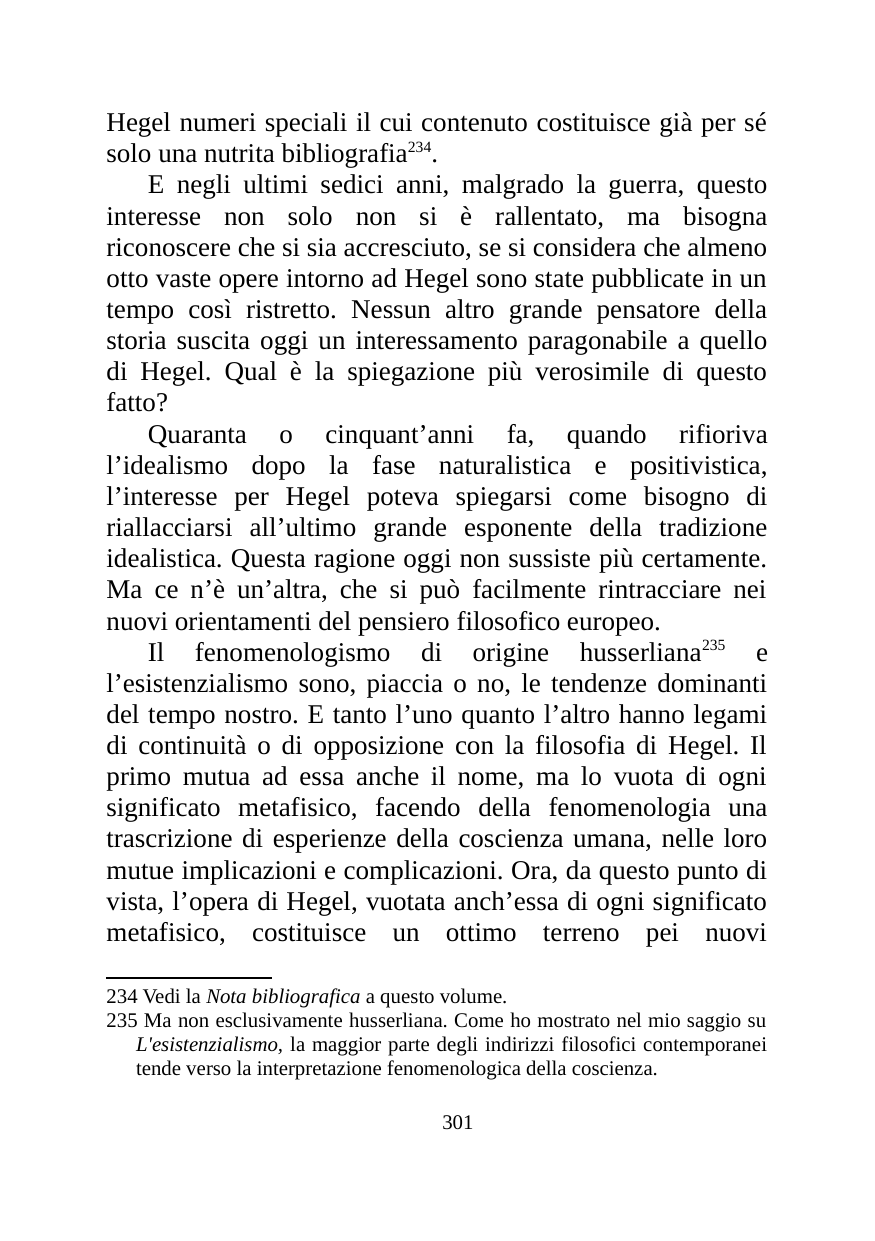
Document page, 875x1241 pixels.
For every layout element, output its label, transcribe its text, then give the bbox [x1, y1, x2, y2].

text Ma non esclusivamente husserliana. Come ho mostrato nel mio saggio su L'esistenzialismo, la maggior parte degli indirizzi filosofici contemporanei tende verso la interpretazione fenomenologica della coscienza. [106, 1008, 768, 1080]
text Quaranta o cinquant’anni fa, quando rifioriva l’idealismo dopo la fase naturalistica e positivistica, l’interesse per Hegel poteva spiegarsi come bisogno di riallacciarsi all’ultimo grande esponente della tradizione idealistica. Questa ragione oggi non sussiste più certamente. Ma ce n’è un’altra, che si può facilmente rintracciare nei nuovi orientamenti del pensiero filosofico europeo. [106, 418, 768, 636]
text E negli ultimi sedici anni, malgrado la guerra, questo interesse non solo non si è rallentato, ma bisogna riconoscere che si sia accresciuto, se si considera che almeno otto vaste opere intorno ad Hegel sono state pubblicate in un tempo così ristretto. Nessun altro grande pensatore della storia suscita oggi un interessamento paragonabile a quello di Hegel. Qual è la spiegazione più verosimile di questo fatto? [106, 168, 768, 418]
text Hegel numeri speciali il cui contenuto costituisce già per sé solo una nutrita bibliografia. [106, 106, 768, 168]
text Il fenomenologismo di origine husserliana e l’esistenzialismo sono, piaccia o no, le tendenze dominanti del tempo nostro. E tanto l’uno quanto l’altro hanno legami di continuità o di opposizione con la filosofia di Hegel. Il primo mutua ad essa anche il nome, ma lo vuota di ogni significato metafisico, facendo della fenomenologia una trascrizione di esperienze della coscienza umana, nelle loro mutue implicazioni e complicazioni. Ora, da questo punto di vista, l’opera di Hegel, vuotata anch’essa di ogni significato metafisico, costituisce un ottimo terreno pei nuovi [106, 636, 768, 947]
text Vedi la Nota bibliografica a questo volume. [106, 984, 768, 1008]
